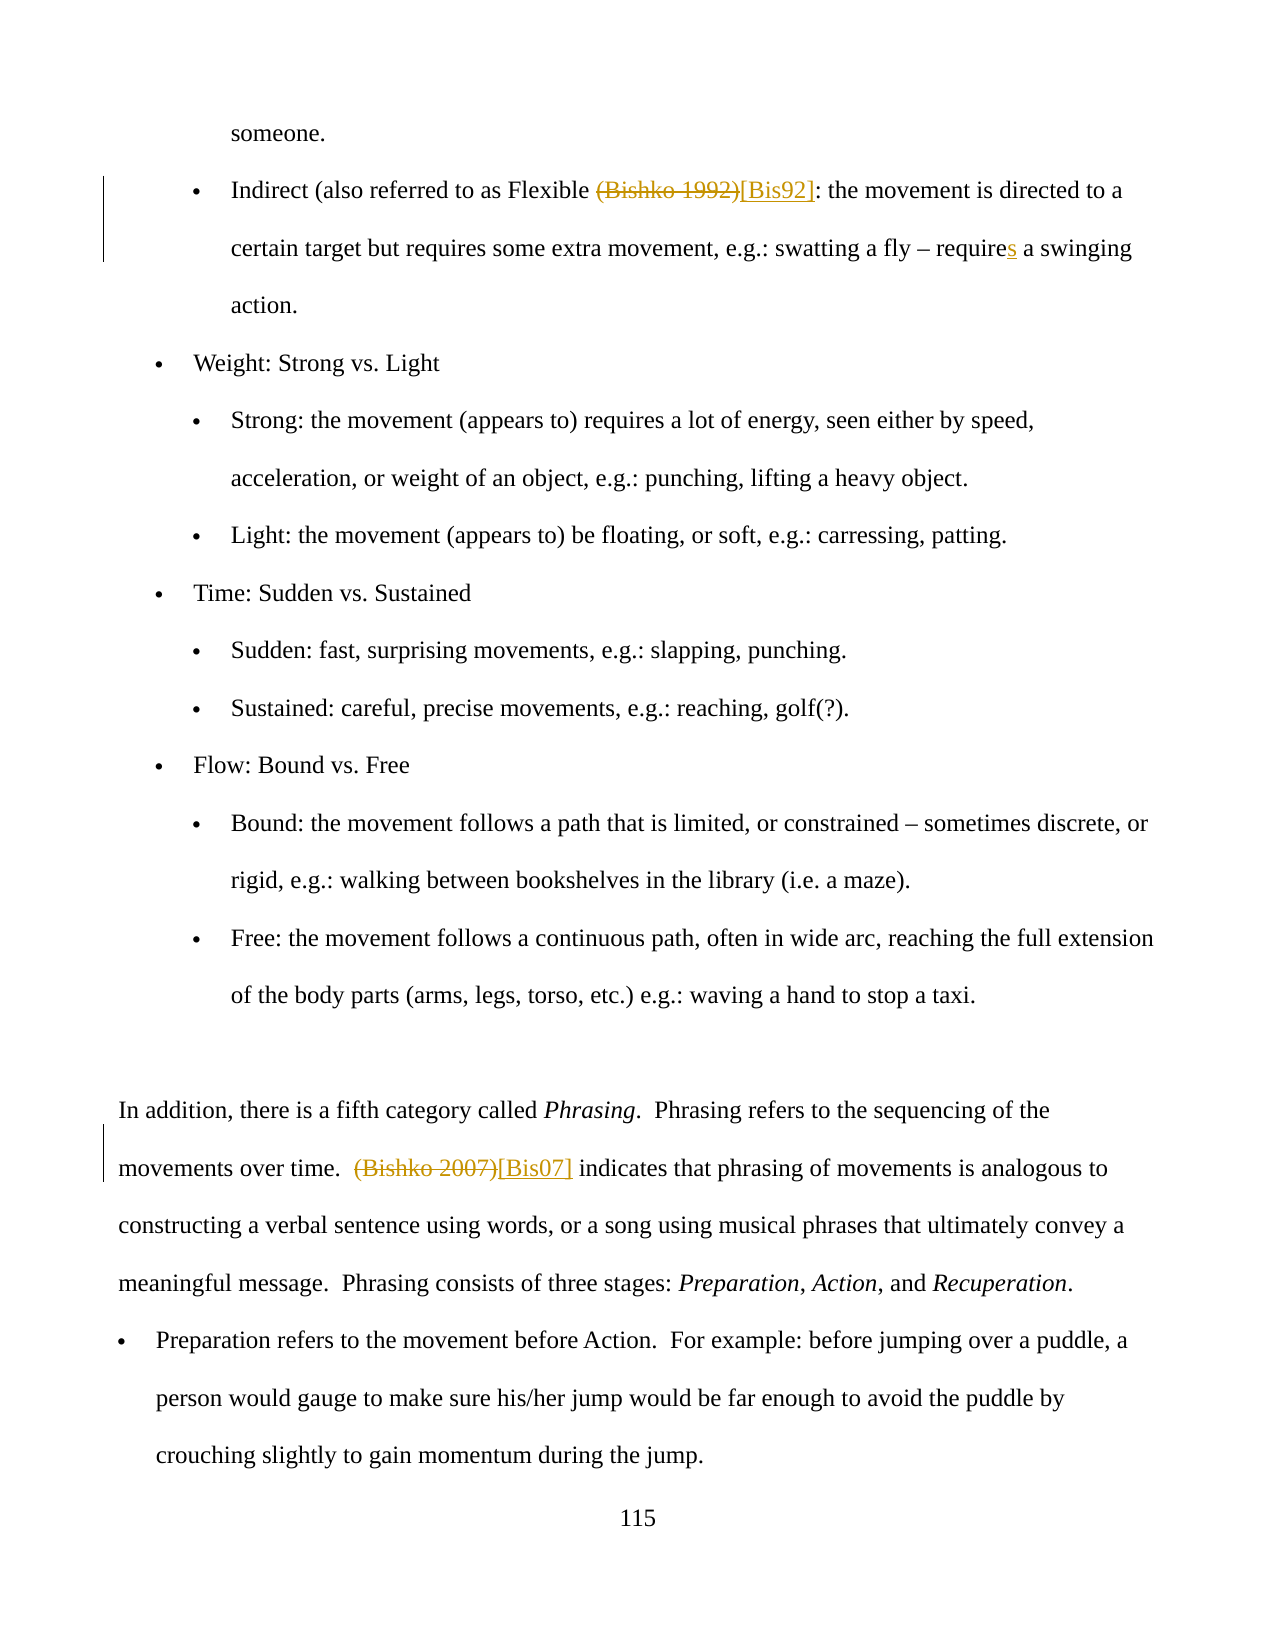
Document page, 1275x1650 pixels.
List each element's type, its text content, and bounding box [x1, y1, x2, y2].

list Sudden: fast, surprising movements, e.g.: slapping, punching. [193, 636, 1157, 664]
list Sustained: careful, precise movements, e.g.: reaching, golf(?). [193, 693, 1157, 722]
list someone. [193, 118, 1157, 147]
list Strong: the movement (appears to) requires a lot of energy, seen either by speed, acceleration, or weight of an object, e.g.: punching, lifting a heavy object. [193, 406, 1157, 492]
list Indirect (also referred to as Flexible [Bis92]: the movement is directed to a certain target but requires some extra movement, e.g.: swatting a fly – requires a swinging action. [193, 176, 1157, 319]
list Time: Sudden vs. Sustained [156, 578, 1157, 607]
list Bound: the movement follows a path that is limited, or constrained – sometimes discrete, or rigid, e.g.: walking between bookshelves in the library (i.e. a maze). [193, 808, 1157, 894]
list Flow: Bound vs. Free [156, 751, 1157, 779]
text In addition, there is a fifth category called Phrasing. Phrasing refers to the sequencing of the movements over time. [Bis07] indicates that phrasing of movements is analogous to constructing a verbal sentence using words, or a song using musical phrases that ultimately convey a meaningful message. Phrasing consists of three stages: Preparation, Action, and Recuperation. [118, 1096, 1157, 1297]
list Free: the movement follows a continuous path, often in wide arc, reaching the full extension of the body parts (arms, legs, torso, etc.) e.g.: waving a hand to stop a taxi. [193, 923, 1157, 1009]
list Light: the movement (appears to) be floating, or soft, e.g.: carressing, patting. [193, 521, 1157, 549]
list Weight: Strong vs. Light [156, 348, 1157, 377]
list Preparation refers to the movement before Action. For example: before jumping over a puddle, a person would gauge to make sure his/her jump would be far enough to avoid the puddle by crouching slightly to gain momentum during the jump. [118, 1326, 1157, 1469]
